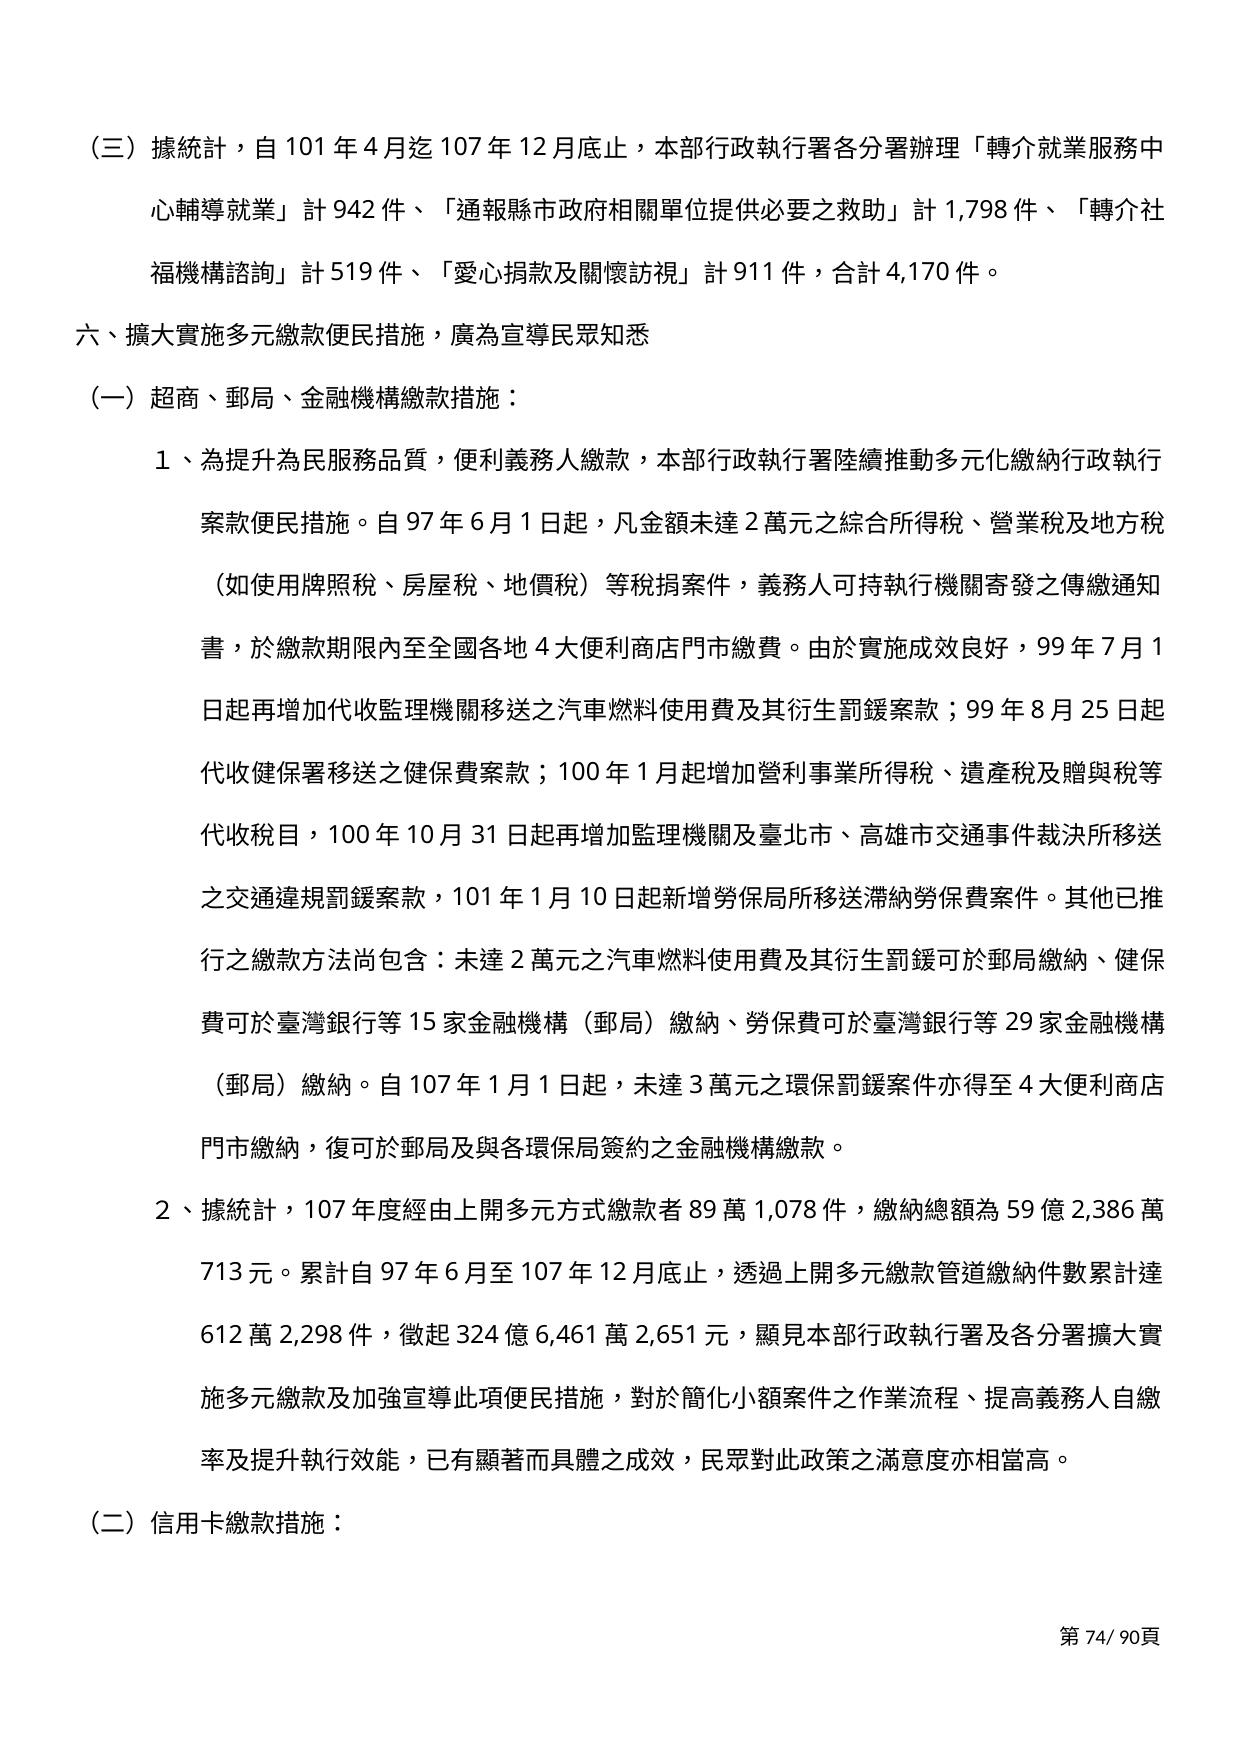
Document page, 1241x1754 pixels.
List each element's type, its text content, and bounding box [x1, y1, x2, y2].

text 六、擴大實施多元繳款便民措施，廣為宣導民眾知悉 [75, 292, 1165, 354]
text （二）信用卡繳款措施： [75, 1479, 1165, 1542]
text （一）超商、郵局、金融機構繳款措施： [75, 354, 1165, 417]
text ２、據統計，107年度經由上開多元方式繳款者89萬1,078件，繳納總額為59億2,386萬713元。累計自97年6月至107年12月底止，透過上開多元繳款管道繳納件數累計達612萬2,298件，徵起324億6,461萬2,651元，顯見本部行政執行署及各分署擴大實施多元繳款及加強宣導此項便民措施，對於簡化小額案件之作業流程、提高義務人自繳率及提升執行效能，已有顯著而具體之成效，民眾對此政策之滿意度亦相當高。 [150, 1167, 1165, 1479]
text （三）據統計，自101年4月迄107年12月底止，本部行政執行署各分署辦理「轉介就業服務中心輔導就業」計942件、「通報縣市政府相關單位提供必要之救助」計1,798件、「轉介社福機構諮詢」計519件、「愛心捐款及關懷訪視」計911件，合計4,170件。 [75, 104, 1165, 292]
text １、為提升為民服務品質，便利義務人繳款，本部行政執行署陸續推動多元化繳納行政執行案款便民措施。自97年6月1日起，凡金額未達2萬元之綜合所得稅、營業稅及地方稅（如使用牌照稅、房屋稅、地價稅）等稅捐案件，義務人可持執行機關寄發之傳繳通知書，於繳款期限內至全國各地4大便利商店門市繳費。由於實施成效良好，99年7月1日起再增加代收監理機關移送之汽車燃料使用費及其衍生罰鍰案款；99年8月25日起代收健保署移送之健保費案款；100年1月起增加營利事業所得稅、遺產稅及贈與稅等代收稅目，100年10月 31日起再增加監理機關及臺北市、高雄市交通事件裁決所移送之交通違規罰鍰案款，101年1月10日起新增勞保局所移送滯納勞保費案件。其他已推行之繳款方法尚包含：未達2萬元之汽車燃料使用費及其衍生罰鍰可於郵局繳納、健保費可於臺灣銀行等15家金融機構（郵局）繳納、勞保費可於臺灣銀行等29家金融機構（郵局）繳納。自107年1月1日起，未達3萬元之環保罰鍰案件亦得至4大便利商店門市繳納，復可於郵局及與各環保局簽約之金融機構繳款。 [150, 417, 1165, 1167]
